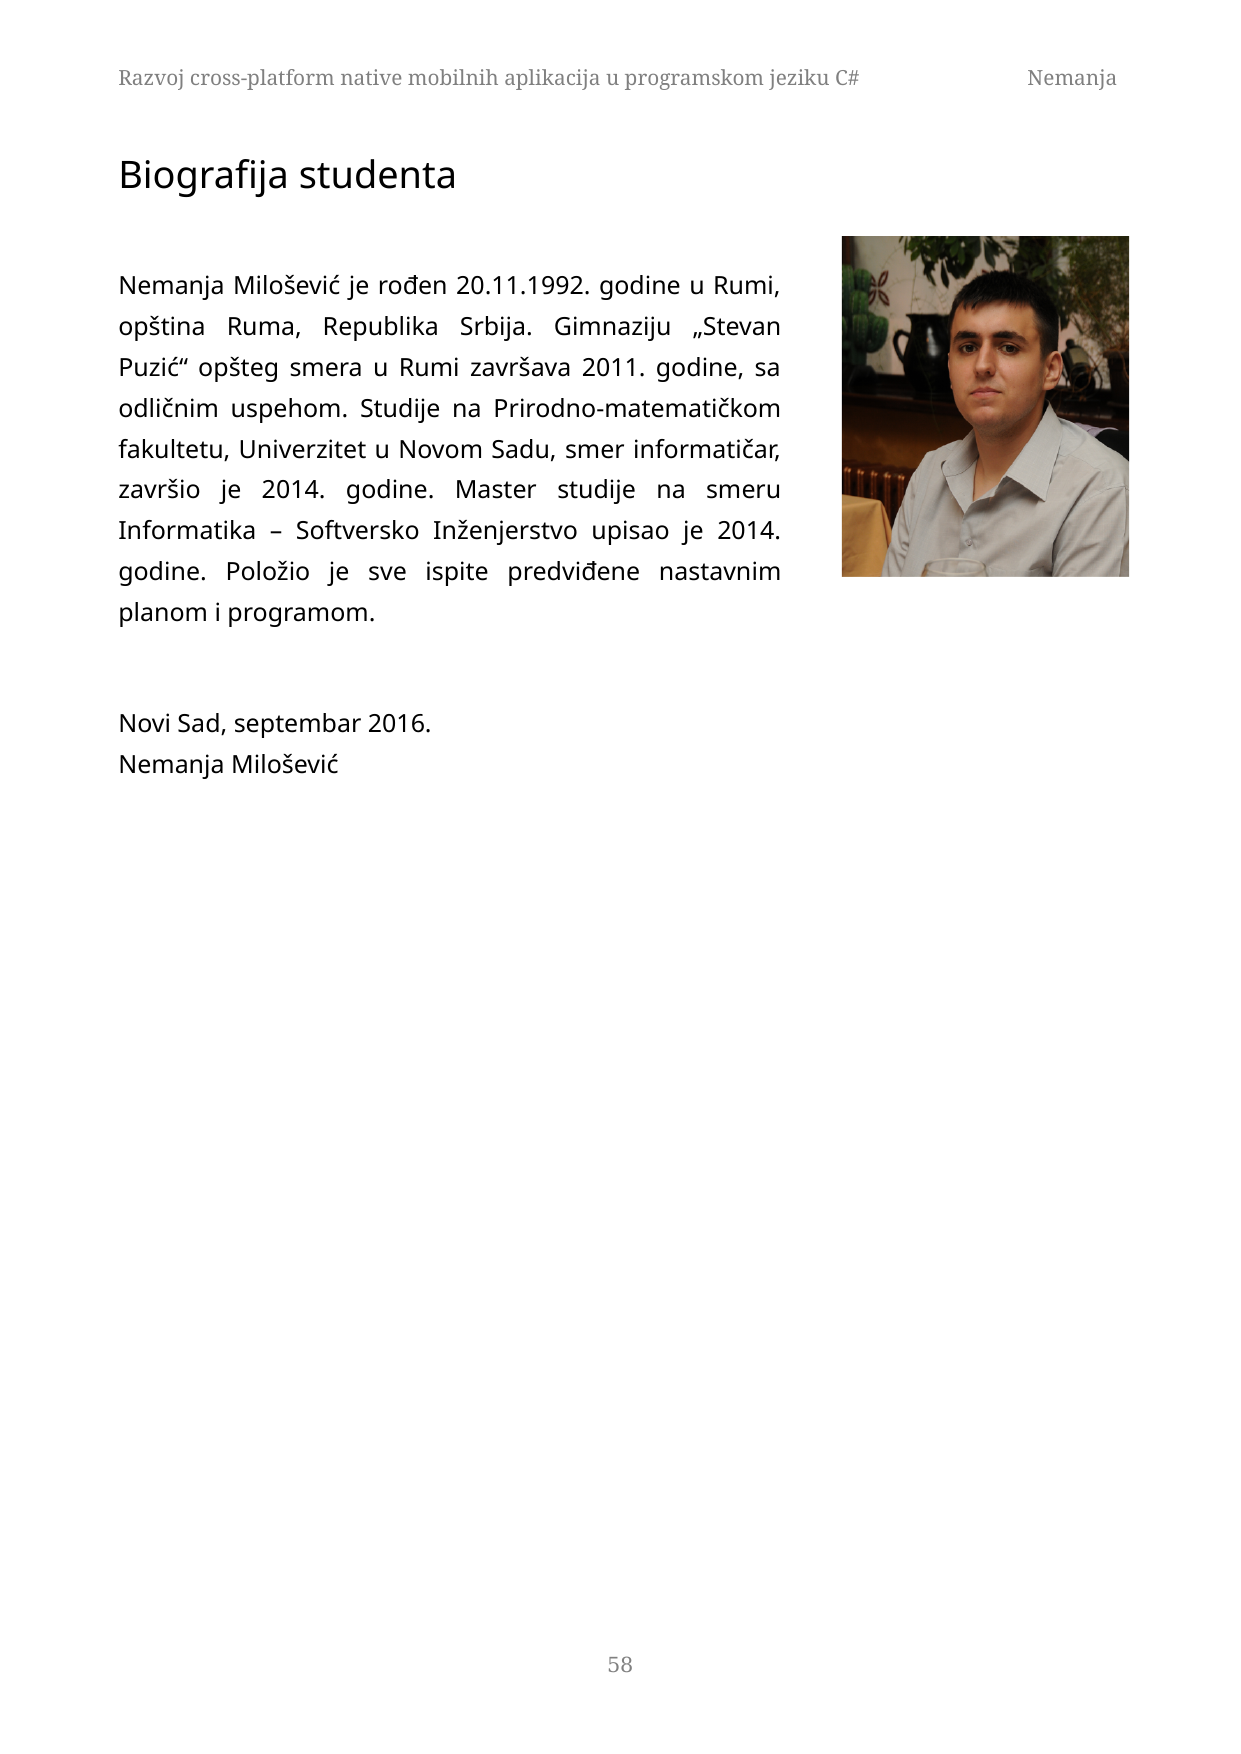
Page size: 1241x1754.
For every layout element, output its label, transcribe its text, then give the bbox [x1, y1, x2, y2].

picture [781, 236, 1130, 577]
text Nemanja Milošević je rođen 20.11.1992. godine u Rumi, opština Ruma, Republika Srbija. Gimnaziju „Stevan Puzić“ opšteg smera u Rumi završava 2011. godine, sa odličnim uspehom. Studije na Prirodno-matematičkom fakultetu, Univerzitet u Novom Sadu, smer informatičar, završio je 2014. godine. Master studije na smeru Informatika – Softversko Inženjerstvo upisao je 2014. godine. Položio je sve ispite predviđene nastavnim planom i programom. [118, 268, 1122, 629]
subtitle Biografija studenta [118, 148, 1122, 200]
text Novi Sad, septembar 2016. Nemanja Milošević [118, 705, 1122, 780]
